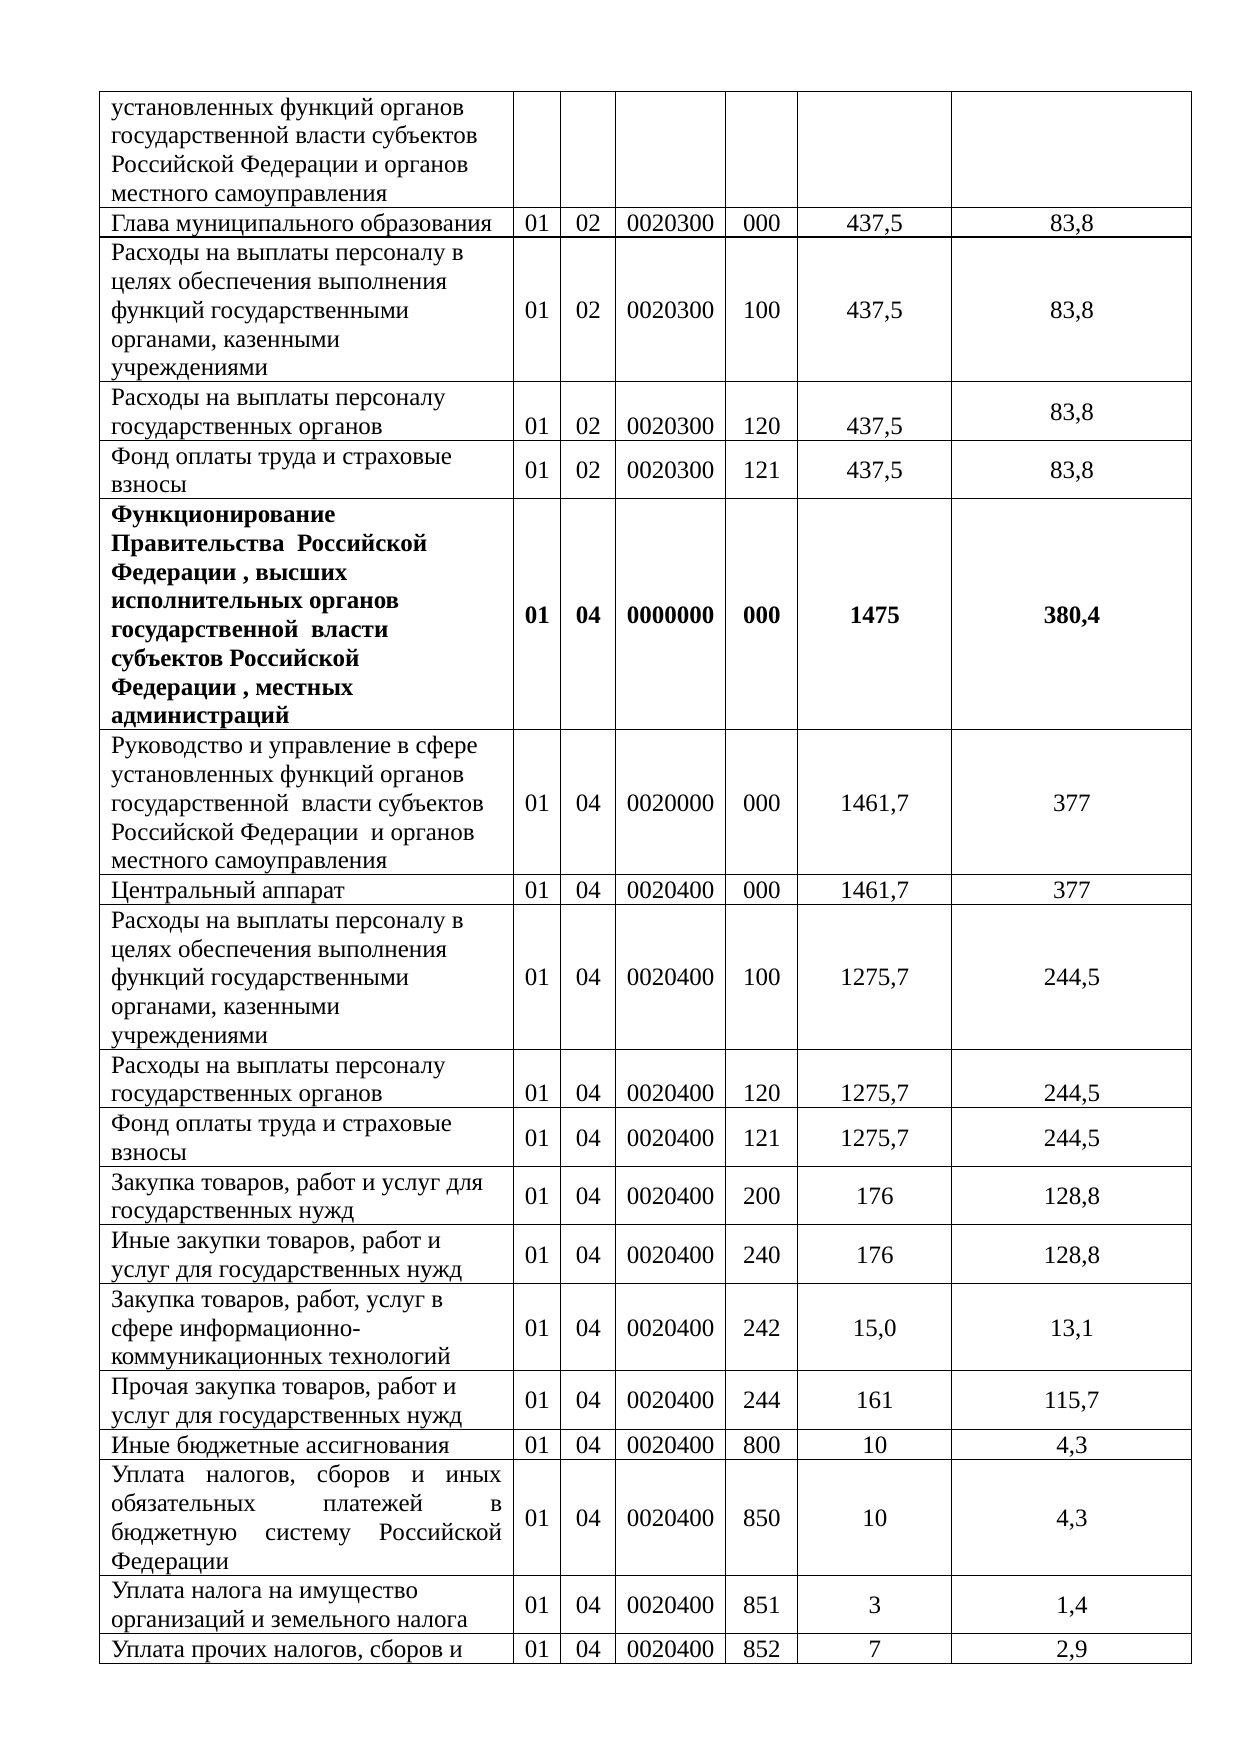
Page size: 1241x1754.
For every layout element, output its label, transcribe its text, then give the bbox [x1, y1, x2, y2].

table_cell 437,5 [798, 441, 951, 498]
table_cell 176 [798, 1225, 951, 1283]
table_cell 244,5 [952, 1050, 1191, 1107]
table_cell 244 [726, 1371, 797, 1429]
table_cell 0020400 [616, 1225, 725, 1283]
table_cell Глава муниципального образования [100, 208, 513, 236]
table_cell 13,1 [952, 1284, 1191, 1370]
table_cell 04 [561, 1460, 615, 1574]
table_cell 04 [561, 1108, 615, 1166]
table_cell 0000000 [616, 499, 725, 729]
table_cell [616, 92, 725, 207]
table_cell 380,4 [952, 499, 1191, 729]
table_cell 0020300 [616, 441, 725, 498]
table_cell 0020400 [616, 1460, 725, 1574]
table_cell 128,8 [952, 1225, 1191, 1283]
table_cell 437,5 [798, 382, 951, 440]
table_cell 240 [726, 1225, 797, 1283]
table_cell Расходы на выплаты персоналу государственных органов [100, 382, 513, 440]
table_cell 0020400 [616, 1576, 725, 1633]
table_cell Уплата налогов, сборов и иных обязательных платежей в бюджетную систему Российской Федерации [100, 1460, 513, 1574]
table_cell 000 [726, 499, 797, 729]
table_cell 01 [514, 905, 560, 1049]
table_cell 0020400 [616, 1284, 725, 1370]
table_cell 04 [561, 1634, 615, 1663]
table_cell 10 [798, 1430, 951, 1458]
table_cell 000 [726, 208, 797, 236]
table_cell 0020400 [616, 905, 725, 1049]
table_cell 120 [726, 1050, 797, 1107]
table_cell 01 [514, 1050, 560, 1107]
table_cell 0020000 [616, 730, 725, 874]
table_cell 120 [726, 382, 797, 440]
table_cell 02 [561, 382, 615, 440]
table_cell [798, 92, 951, 207]
table_cell 01 [514, 499, 560, 729]
table_cell Центральный аппарат [100, 875, 513, 904]
table_cell 176 [798, 1167, 951, 1224]
table_cell 121 [726, 441, 797, 498]
table_cell 1461,7 [798, 730, 951, 874]
table_cell 852 [726, 1634, 797, 1663]
table_cell 1275,7 [798, 905, 951, 1049]
table_cell 04 [561, 1225, 615, 1283]
table_cell 01 [514, 1108, 560, 1166]
table_cell 1475 [798, 499, 951, 729]
table_cell 161 [798, 1371, 951, 1429]
table_cell Расходы на выплаты персоналу в целях обеспечения выполнения функций государственными органами, казенными учреждениями [100, 905, 513, 1049]
table_cell 01 [514, 875, 560, 904]
table_cell 4,3 [952, 1430, 1191, 1458]
table_cell 1461,7 [798, 875, 951, 904]
table_cell 100 [726, 905, 797, 1049]
table_cell Уплата налога на имущество организаций и земельного налога [100, 1576, 513, 1633]
table_cell 01 [514, 1371, 560, 1429]
table_cell 437,5 [798, 238, 951, 381]
table_cell 1275,7 [798, 1050, 951, 1107]
table_cell 244,5 [952, 1108, 1191, 1166]
table_cell 000 [726, 730, 797, 874]
table_cell 02 [561, 238, 615, 381]
table_cell 01 [514, 1460, 560, 1574]
table_cell 0020400 [616, 1050, 725, 1107]
table_cell 000 [726, 875, 797, 904]
table_cell Иные закупки товаров, работ и услуг для государственных нужд [100, 1225, 513, 1283]
table_cell 04 [561, 1167, 615, 1224]
table_cell 10 [798, 1460, 951, 1574]
table_cell 800 [726, 1430, 797, 1458]
table_cell 3 [798, 1576, 951, 1633]
table_cell 0020400 [616, 1371, 725, 1429]
table_cell 83,8 [952, 382, 1191, 440]
table_cell 437,5 [798, 208, 951, 236]
table_cell 83,8 [952, 208, 1191, 236]
table_cell 01 [514, 382, 560, 440]
table_cell Функционирование Правительства Российской Федерации , высших исполнительных органов государственной власти субъектов Российской Федерации , местных администраций [100, 499, 513, 729]
table_cell 01 [514, 208, 560, 236]
table_cell [726, 92, 797, 207]
table_cell 02 [561, 208, 615, 236]
table_cell 0020400 [616, 1430, 725, 1458]
table_cell Иные бюджетные ассигнования [100, 1430, 513, 1458]
table_cell Закупка товаров, работ, услуг в сфере информационно-коммуникационных технологий [100, 1284, 513, 1370]
table_cell 128,8 [952, 1167, 1191, 1224]
table_cell 83,8 [952, 441, 1191, 498]
table_cell 01 [514, 441, 560, 498]
table_cell 242 [726, 1284, 797, 1370]
table_cell 850 [726, 1460, 797, 1574]
table_cell 01 [514, 1225, 560, 1283]
table_cell 0020300 [616, 382, 725, 440]
table_cell 04 [561, 1576, 615, 1633]
table_cell установленных функций органов государственной власти субъектов Российской Федерации и органов местного самоуправления [100, 92, 513, 207]
table_cell Закупка товаров, работ и услуг для государственных нужд [100, 1167, 513, 1224]
table_cell 01 [514, 1430, 560, 1458]
table_cell 4,3 [952, 1460, 1191, 1574]
table_cell 04 [561, 875, 615, 904]
table_cell 1,4 [952, 1576, 1191, 1633]
table_cell 100 [726, 238, 797, 381]
table_cell 377 [952, 875, 1191, 904]
table_cell 01 [514, 1167, 560, 1224]
table_cell 0020400 [616, 1634, 725, 1663]
table_cell 04 [561, 1284, 615, 1370]
table_cell Прочая закупка товаров, работ и услуг для государственных нужд [100, 1371, 513, 1429]
table_cell 04 [561, 730, 615, 874]
table_cell 01 [514, 1576, 560, 1633]
table_cell 1275,7 [798, 1108, 951, 1166]
table_cell 04 [561, 905, 615, 1049]
table_cell 377 [952, 730, 1191, 874]
table_cell Фонд оплаты труда и страховые взносы [100, 1108, 513, 1166]
table_cell 83,8 [952, 238, 1191, 381]
table_cell 02 [561, 441, 615, 498]
table_cell 200 [726, 1167, 797, 1224]
table_cell 04 [561, 499, 615, 729]
table_cell 0020300 [616, 208, 725, 236]
table_cell 01 [514, 730, 560, 874]
table_cell 851 [726, 1576, 797, 1633]
table_cell 15,0 [798, 1284, 951, 1370]
table_cell 01 [514, 238, 560, 381]
table_cell 0020400 [616, 1167, 725, 1224]
table_cell Фонд оплаты труда и страховые взносы [100, 441, 513, 498]
table_cell [514, 92, 560, 207]
table_cell 0020400 [616, 875, 725, 904]
table_cell [561, 92, 615, 207]
table_cell 04 [561, 1371, 615, 1429]
table_cell 2,9 [952, 1634, 1191, 1663]
table_cell Расходы на выплаты персоналу в целях обеспечения выполнения функций государственными органами, казенными учреждениями [100, 238, 513, 381]
table_cell [952, 92, 1191, 207]
table_cell 01 [514, 1634, 560, 1663]
table_cell Расходы на выплаты персоналу государственных органов [100, 1050, 513, 1107]
table_cell 121 [726, 1108, 797, 1166]
table_cell 04 [561, 1050, 615, 1107]
table_cell Руководство и управление в сфере установленных функций органов государственной власти субъектов Российской Федерации и органов местного самоуправления [100, 730, 513, 874]
table_cell 0020400 [616, 1108, 725, 1166]
table_cell 01 [514, 1284, 560, 1370]
table_cell 7 [798, 1634, 951, 1663]
table_cell Уплата прочих налогов, сборов и [100, 1634, 513, 1663]
table_cell 115,7 [952, 1371, 1191, 1429]
table_cell 244,5 [952, 905, 1191, 1049]
table_cell 04 [561, 1430, 615, 1458]
table_cell 0020300 [616, 238, 725, 381]
